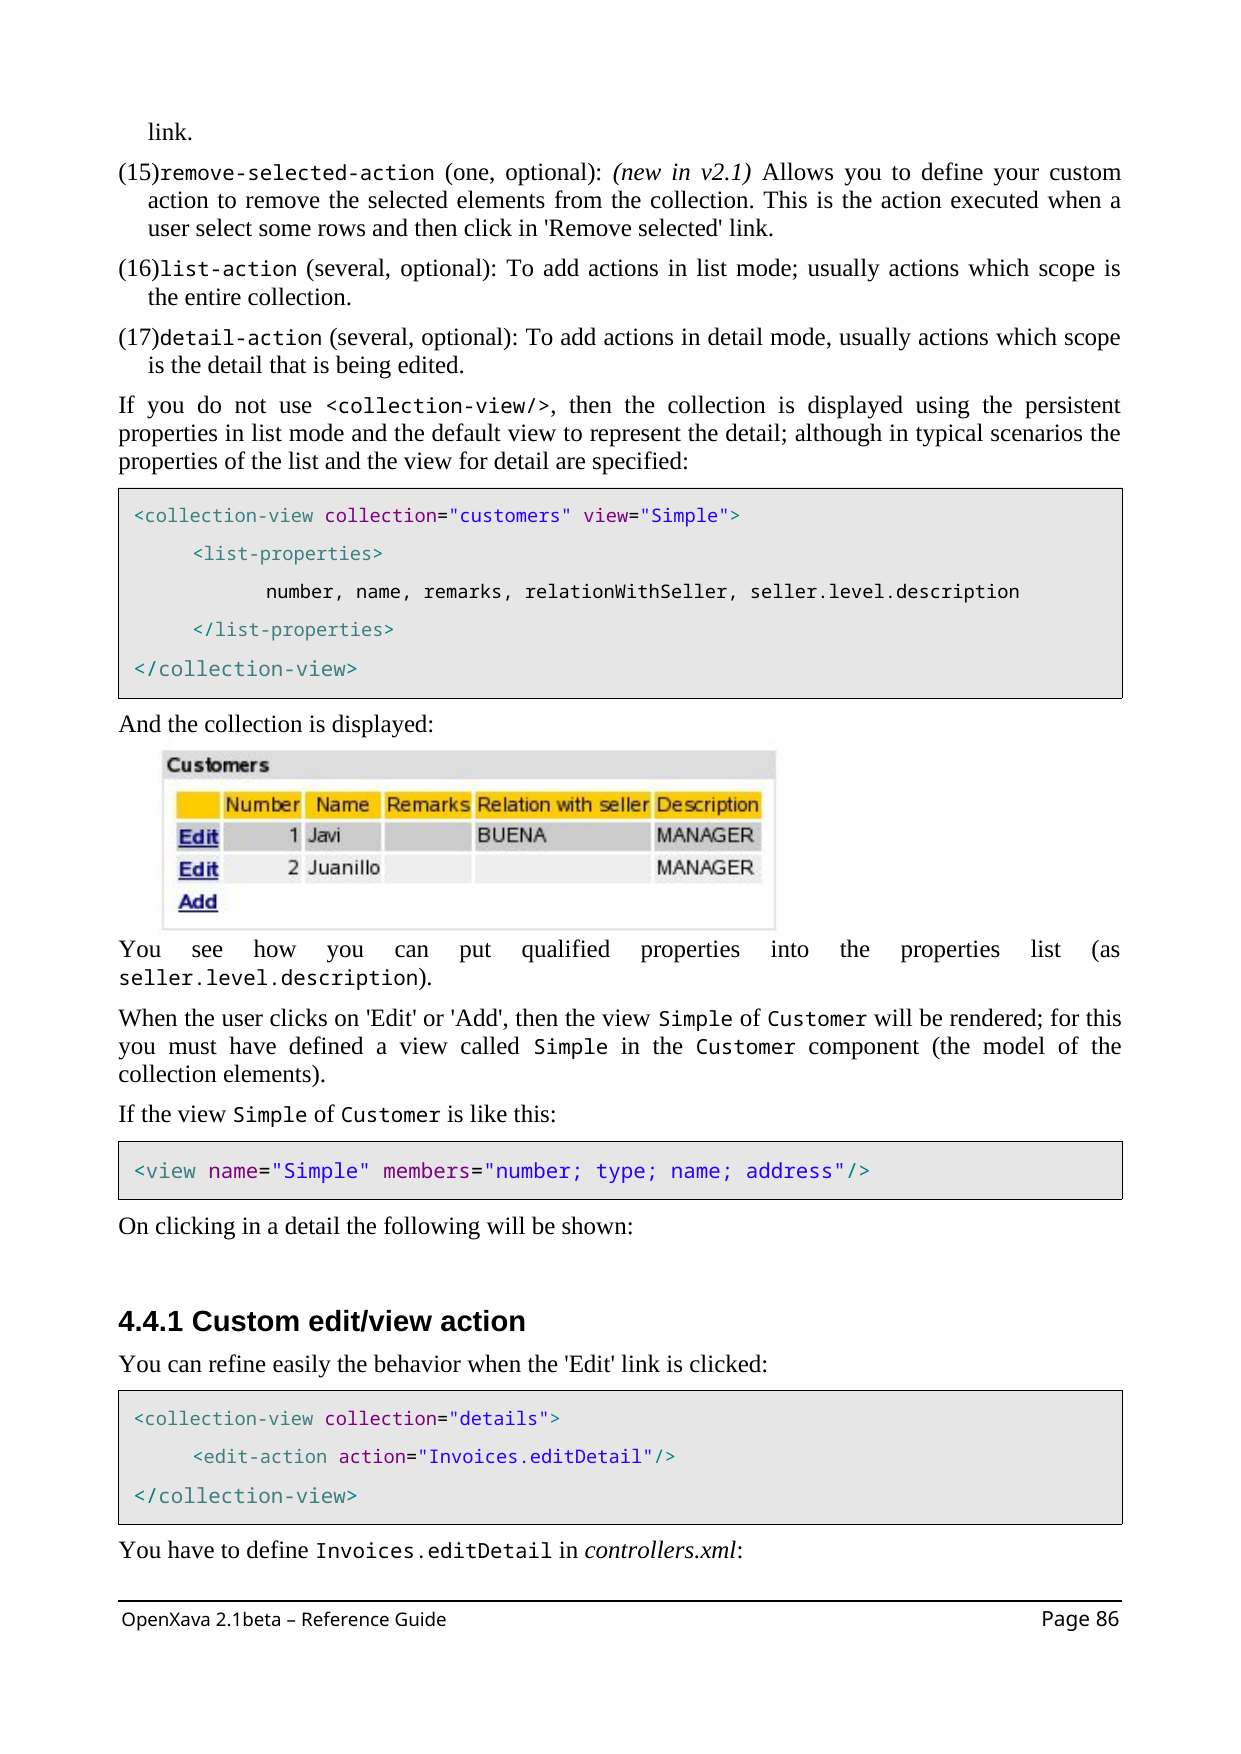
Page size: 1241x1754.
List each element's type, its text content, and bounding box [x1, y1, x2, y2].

list list-action (several, optional): To add actions in list mode; usually actions which scope is the entire collection. [118, 254, 1122, 310]
list link. [118, 118, 1122, 146]
list remove-selected-action (one, optional): (new in v2.1) Allows you to define your custom action to remove the selected elements from the collection. This is the action executed when a user select some rows and then click in 'Remove selected' link. [118, 158, 1122, 242]
text On clicking in a detail the following will be shown: [118, 1212, 1122, 1239]
text <list-properties> [119, 526, 1122, 563]
text <collection-view collection="customers" view="Simple"> [119, 489, 1122, 526]
text </collection-view> [119, 1466, 1122, 1524]
text You can refine easily the behavior when the 'Edit' link is clicked: [118, 1350, 1122, 1378]
text If you do not use <collection-view/>, then the collection is displayed using the persistent properties in list mode and the default view to represent the detail; although in typical scenarios the properties of the list and the view for detail are specified: [118, 391, 1122, 475]
subtitle Custom edit/view action [118, 1305, 1122, 1337]
text <collection-view collection="details"> [119, 1391, 1122, 1428]
text You have to define Invoices.editDetail in controllers.xml: [118, 1537, 1122, 1565]
text </list-properties> [119, 602, 1122, 639]
text <view name="Simple" members="number; type; name; address"/> [119, 1142, 1122, 1199]
text When the user clicks on 'Edit' or 'Add', then the view Simple of Customer will be rendered; for this you must have defined a view called Simple in the Customer component (the model of the collection elements). [118, 1004, 1122, 1088]
text </collection-view> [119, 639, 1122, 698]
picture [157, 740, 789, 936]
text You see how you can put qualified properties into the properties list (as seller.level.description). [118, 936, 1122, 991]
text If the view Simple of Customer is like this: [118, 1101, 1122, 1129]
text <edit-action action="Invoices.editDetail"/> [119, 1428, 1122, 1466]
text And the collection is displayed: [118, 710, 1122, 738]
text number, name, remarks, relationWithSeller, seller.level.description [119, 563, 1122, 602]
list detail-action (several, optional): To add actions in detail mode, usually actions which scope is the detail that is being edited. [118, 323, 1122, 379]
